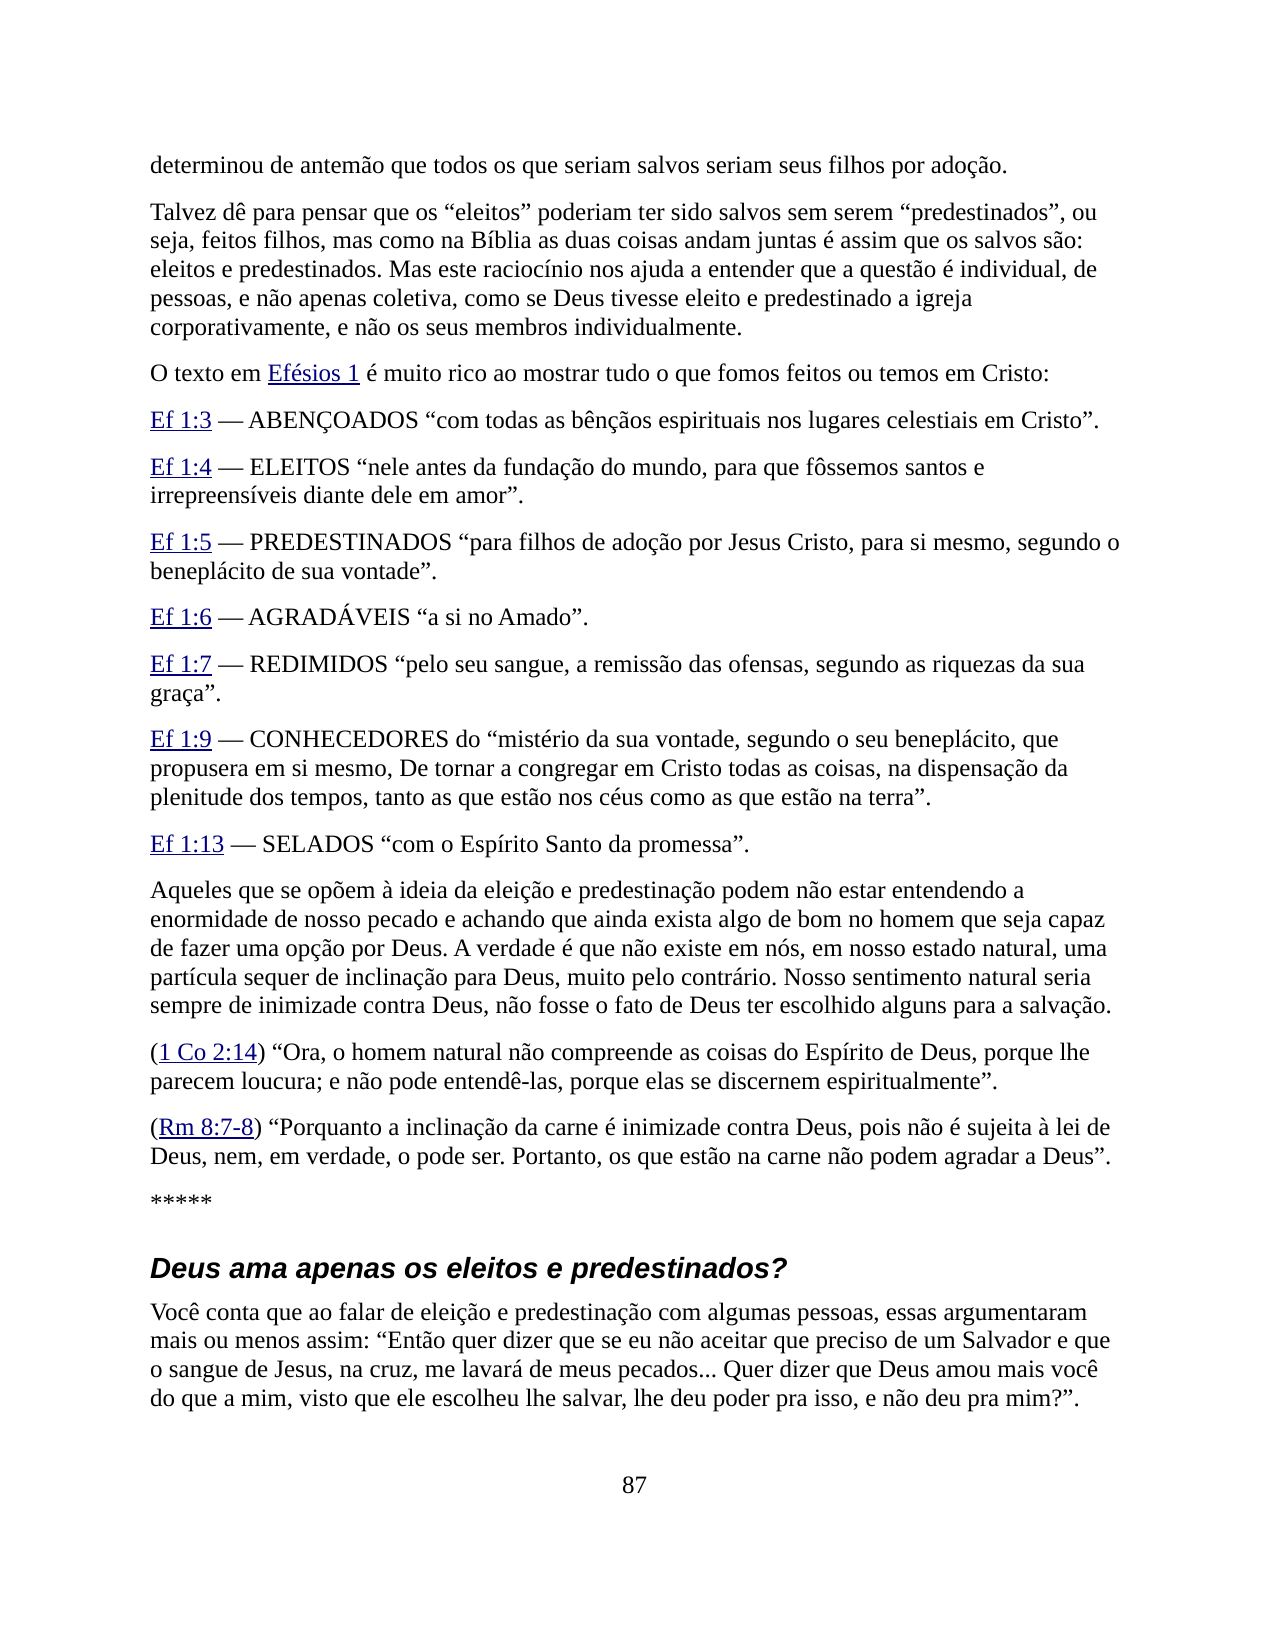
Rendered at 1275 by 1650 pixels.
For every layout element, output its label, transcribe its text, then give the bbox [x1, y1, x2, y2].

text Ef 1:7 — REDIMIDOS “pelo seu sangue, a remissão das ofensas, segundo as riquezas da sua graça”. [150, 649, 1125, 707]
text Ef 1:9 — CONHECEDORES do “mistério da sua vontade, segundo o seu beneplácito, que propusera em si mesmo, De tornar a congregar em Cristo todas as coisas, na dispensação da plenitude dos tempos, tanto as que estão nos céus como as que estão na terra”. [150, 724, 1125, 811]
text Ef 1:3 — ABENÇOADOS “com todas as bênçãos espirituais nos lugares celestiais em Cristo”. [150, 405, 1125, 434]
text O texto em Efésios 1 é muito rico ao mostrar tudo o que fomos feitos ou temos em Cristo: [150, 358, 1125, 387]
text (Rm 8:7-8) “Porquanto a inclinação da carne é inimizade contra Deus, pois não é sujeita à lei de Deus, nem, em verdade, o pode ser. Portanto, os que estão na carne não podem agradar a Deus”. [150, 1112, 1125, 1170]
text Aqueles que se opõem à ideia da eleição e predestinação podem não estar entendendo a enormidade de nosso pecado e achando que ainda exista algo de bom no homem que seja capaz de fazer uma opção por Deus. A verdade é que não existe em nós, em nosso estado natural, uma partícula sequer de inclinação para Deus, muito pelo contrário. Nosso sentimento natural seria sempre de inimizade contra Deus, não fosse o fato de Deus ter escolhido alguns para a salvação. [150, 875, 1125, 1019]
text Ef 1:13 — SELADOS “com o Espírito Santo da promessa”. [150, 829, 1125, 857]
text Você conta que ao falar de eleição e predestinação com algumas pessoas, essas argumentaram mais ou menos assim: “Então quer dizer que se eu não aceitar que preciso de um Salvador e que o sangue de Jesus, na cruz, me lavará de meus pecados... Quer dizer que Deus amou mais você do que a mim, visto que ele escolheu lhe salvar, lhe deu poder pra isso, e não deu pra mim?”. [150, 1297, 1125, 1412]
text (1 Co 2:14) “Ora, o homem natural não compreende as coisas do Espírito de Deus, porque lhe parecem loucura; e não pode entendê-las, porque elas se discernem espiritualmente”. [150, 1037, 1125, 1094]
text Talvez dê para pensar que os “eleitos” poderiam ter sido salvos sem serem “predestinados”, ou seja, feitos filhos, mas como na Bíblia as duas coisas andam juntas é assim que os salvos são: eleitos e predestinados. Mas este raciocínio nos ajuda a entender que a questão é individual, de pessoas, e não apenas coletiva, como se Deus tivesse eleito e predestinado a igreja corporativamente, e não os seus membros individualmente. [150, 197, 1125, 340]
text determinou de antemão que todos os que seriam salvos seriam seus filhos por adoção. [150, 150, 1125, 179]
subtitle Deus ama apenas os eleitos e predestinados? [150, 1251, 1125, 1284]
text Ef 1:5 — PREDESTINADOS “para filhos de adoção por Jesus Cristo, para si mesmo, segundo o beneplácito de sua vontade”. [150, 527, 1125, 584]
text Ef 1:4 — ELEITOS “nele antes da fundação do mundo, para que fôssemos santos e irrepreensíveis diante dele em amor”. [150, 452, 1125, 509]
text ***** [150, 1188, 1125, 1217]
text Ef 1:6 — AGRADÁVEIS “a si no Amado”. [150, 602, 1125, 631]
